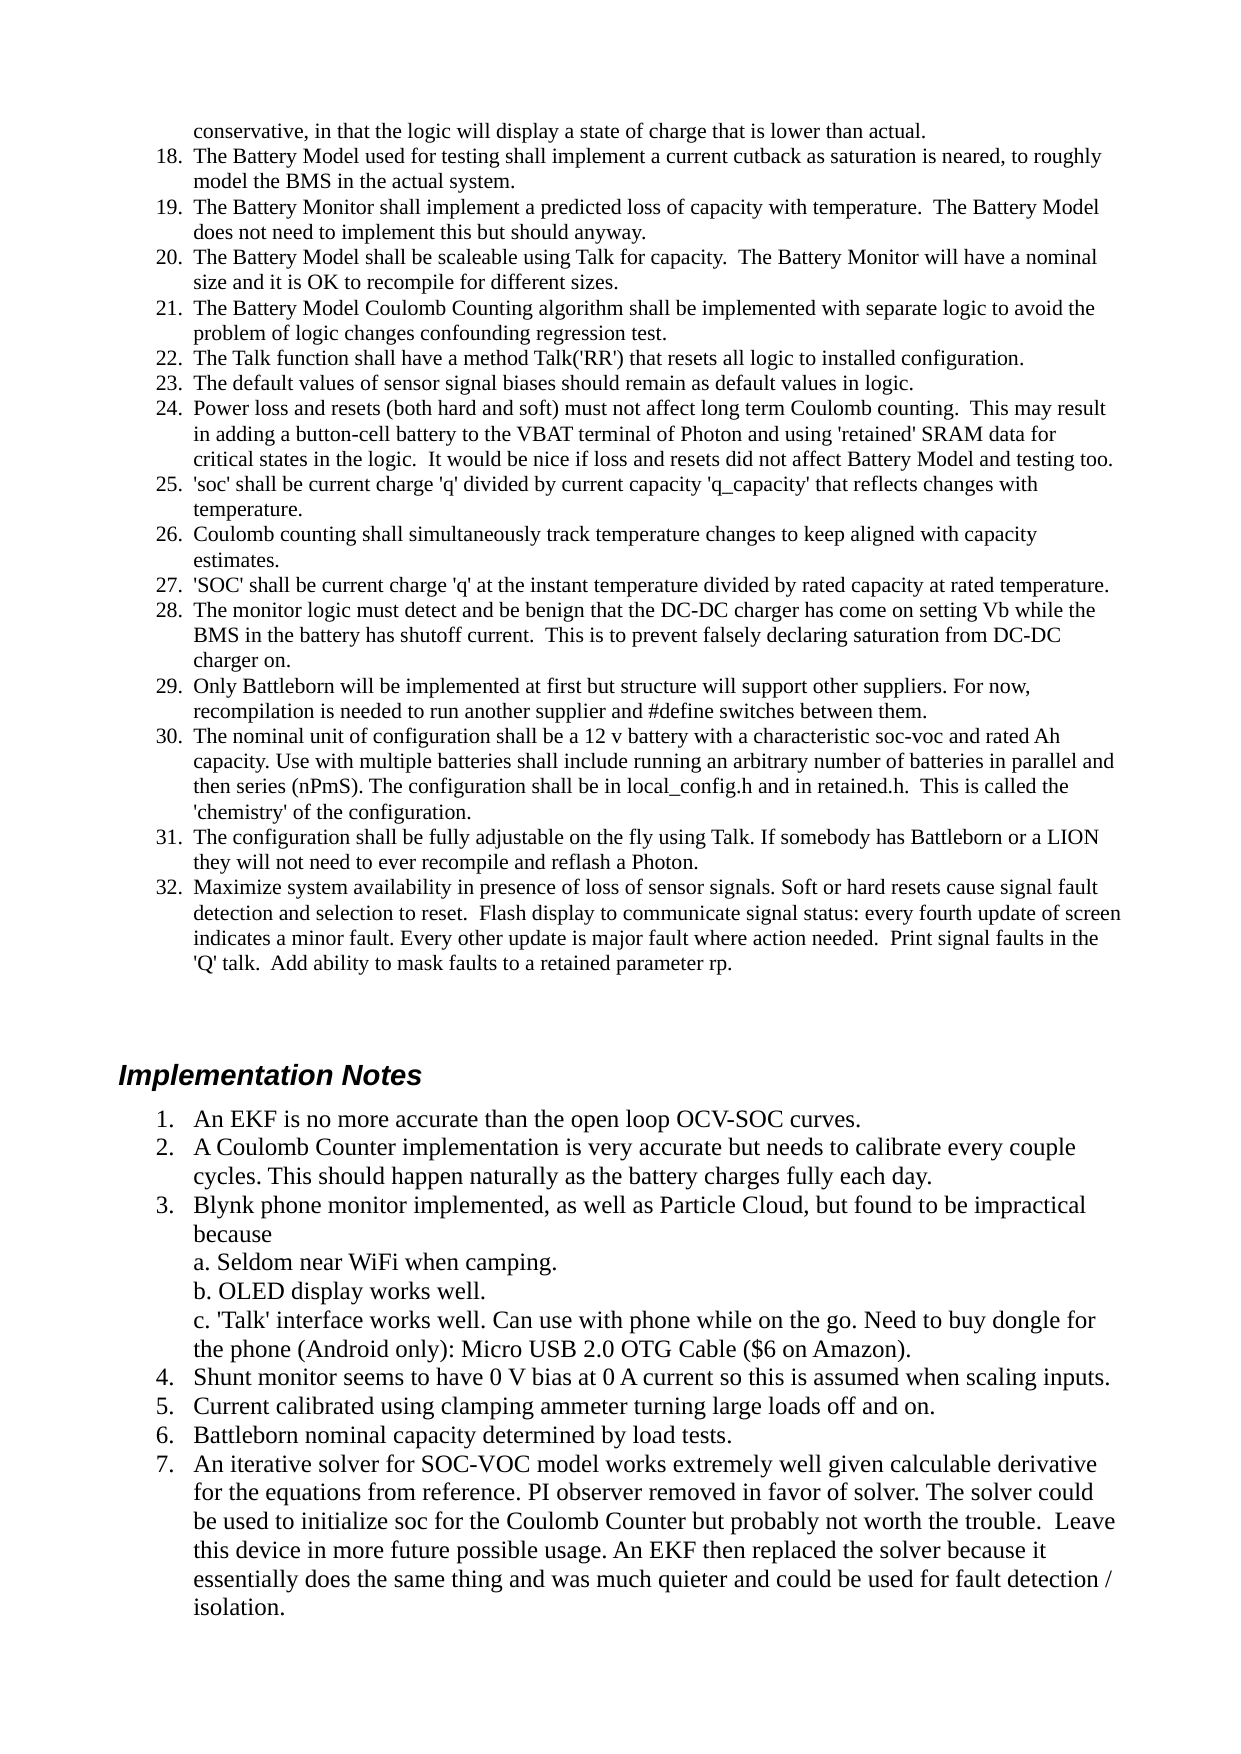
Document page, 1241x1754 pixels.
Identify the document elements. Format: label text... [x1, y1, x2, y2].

list conservative, in that the logic will display a state of charge that is lower than actual. [156, 118, 1122, 143]
list Coulomb counting shall simultaneously track temperature changes to keep aligned with capacity estimates. [156, 521, 1122, 572]
list The Battery Monitor shall implement a predicted loss of capacity with temperature. The Battery Model does not need to implement this but should anyway. [156, 194, 1122, 244]
list Power loss and resets (both hard and soft) must not affect long term Coulomb counting. This may result in adding a button-cell battery to the VBAT terminal of Photon and using 'retained' SRAM data for critical states in the logic. It would be nice if loss and resets did not affect Battery Model and testing too. [156, 395, 1122, 471]
list The Talk function shall have a method Talk('RR') that resets all logic to installed configuration. [156, 345, 1122, 370]
list Battleborn nominal capacity determined by load tests. [156, 1420, 1122, 1449]
list The monitor logic must detect and be benign that the DC-DC charger has come on setting Vb while the BMS in the battery has shutoff current. This is to prevent falsely declaring saturation from DC-DC charger on. [156, 597, 1122, 673]
list Only Battleborn will be implemented at first but structure will support other suppliers. For now, recompilation is needed to run another supplier and #define switches between them. [156, 673, 1122, 723]
list The Battery Model used for testing shall implement a current cutback as saturation is neared, to roughly model the BMS in the actual system. [156, 143, 1122, 194]
list The nominal unit of configuration shall be a 12 v battery with a characteristic soc-voc and rated Ah capacity. Use with multiple batteries shall include running an arbitrary number of batteries in parallel and then series (nPmS). The configuration shall be in local_config.h and in retained.h. This is called the 'chemistry' of the configuration. [156, 723, 1122, 824]
list An EKF is no more accurate than the open loop OCV-SOC curves. [156, 1104, 1122, 1132]
list A Coulomb Counter implementation is very accurate but needs to calibrate every couple cycles. This should happen naturally as the battery charges fully each day. [156, 1132, 1122, 1190]
list The configuration shall be fully adjustable on the fly using Talk. If somebody has Battleborn or a LION they will not need to ever recompile and reflash a Photon. [156, 824, 1122, 874]
list An iterative solver for SOC-VOC model works extremely well given calculable derivative for the equations from reference. PI observer removed in favor of solver. The solver could be used to initialize soc for the Coulomb Counter but probably not worth the trouble. Leave this device in more future possible usage. An EKF then replaced the solver because it essentially does the same thing and was much quieter and could be used for fault detection / isolation. [156, 1449, 1122, 1621]
list The Battery Model shall be scaleable using Talk for capacity. The Battery Monitor will have a nominal size and it is OK to recompile for different sizes. [156, 244, 1122, 294]
list a. Seldom near WiFi when camping. [156, 1247, 1122, 1276]
list Current calibrated using clamping ammeter turning large loads off and on. [156, 1391, 1122, 1420]
list c. 'Talk' interface works well. Can use with phone while on the go. Need to buy dongle for the phone (Android only): Micro USB 2.0 OTG Cable ($6 on Amazon). [156, 1305, 1122, 1362]
list b. OLED display works well. [156, 1276, 1122, 1305]
list Blynk phone monitor implemented, as well as Particle Cloud, but found to be impractical because [156, 1190, 1122, 1247]
subtitle Implementation Notes [118, 1058, 1122, 1091]
list The Battery Model Coulomb Counting algorithm shall be implemented with separate logic to avoid the problem of logic changes confounding regression test. [156, 294, 1122, 345]
list Shunt monitor seems to have 0 V bias at 0 A current so this is assumed when scaling inputs. [156, 1362, 1122, 1391]
list 'soc' shall be current charge 'q' divided by current capacity 'q_capacity' that reflects changes with temperature. [156, 471, 1122, 521]
list Maximize system availability in presence of loss of sensor signals. Soft or hard resets cause signal fault detection and selection to reset. Flash display to communicate signal status: every fourth update of screen indicates a minor fault. Every other update is major fault where action needed. Print signal faults in the 'Q' talk. Add ability to mask faults to a retained parameter rp. [156, 874, 1122, 975]
list 'SOC' shall be current charge 'q' at the instant temperature divided by rated capacity at rated temperature. [156, 572, 1122, 597]
list The default values of sensor signal biases should remain as default values in logic. [156, 370, 1122, 395]
